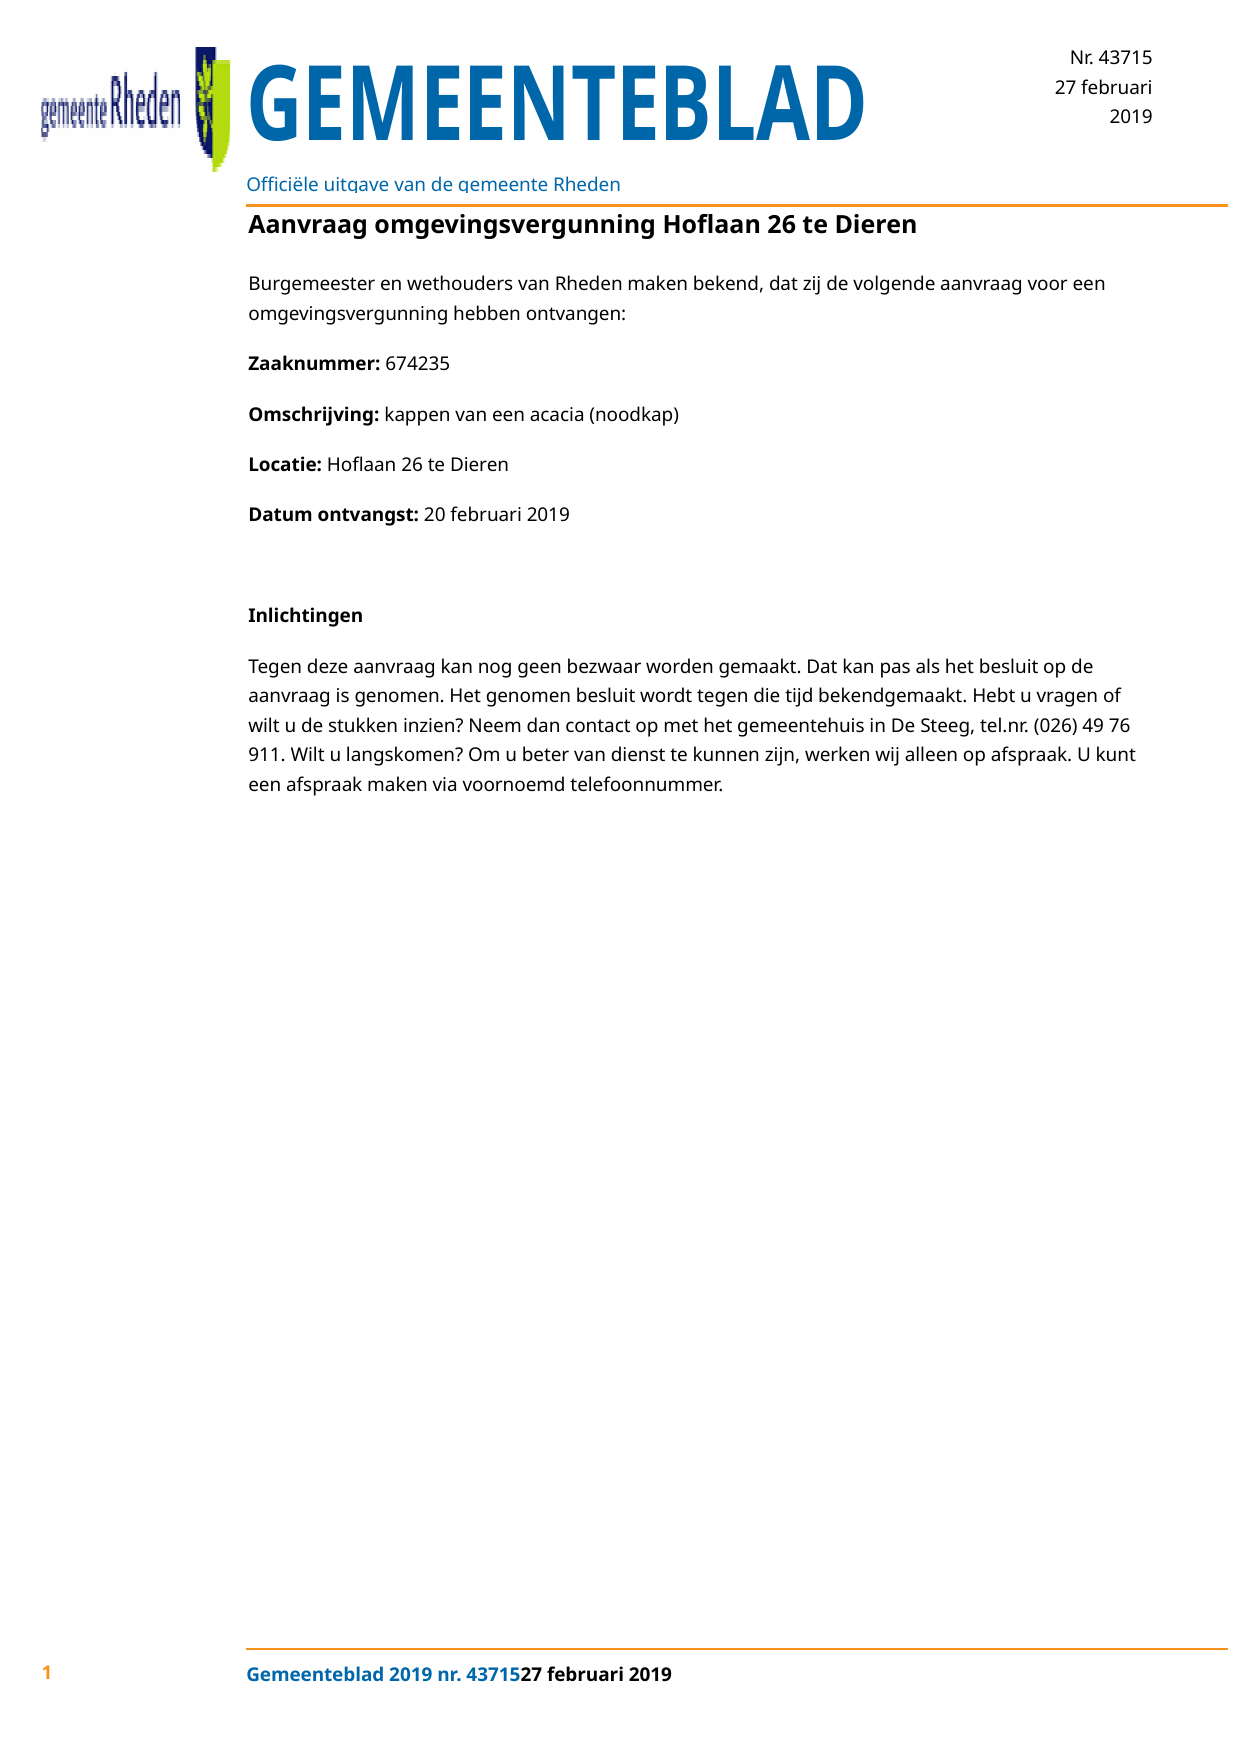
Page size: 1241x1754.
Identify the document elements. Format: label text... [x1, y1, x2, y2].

text Zaaknummer: 674235 [248, 350, 1152, 376]
text Inlichtingen [248, 602, 1152, 628]
text Tegen deze aanvraag kan nog geen bezwaar worden gemaakt. Dat kan pas als het besluit op de aanvraag is genomen. Het genomen besluit wordt tegen die tijd bekendgemaakt. Hebt u vragen of wilt u de stukken inzien? Neem dan contact op met het gemeentehuis in De Steeg, tel.nr. (026) 49 76 911. Wilt u langskomen? Om u beter van dienst te kunnen zijn, werken wij alleen op afspraak. U kunt een afspraak maken via voornoemd telefoonnummer. [248, 653, 1152, 797]
text Aanvraag omgevingsvergunning Hoflaan 26 te Dieren [248, 207, 1152, 241]
text Datum ontvangst: 20 februari 2019 [248, 502, 1152, 527]
text Locatie: Hoflaan 26 te Dieren [248, 451, 1152, 477]
text Burgemeester en wethouders van Rheden maken bekend, dat zij de volgende aanvraag voor een omgevingsvergunning hebben ontvangen: [248, 270, 1152, 326]
text Omschrijving: kappen van een acacia (noodkap) [248, 401, 1152, 426]
picture [41, 47, 231, 172]
